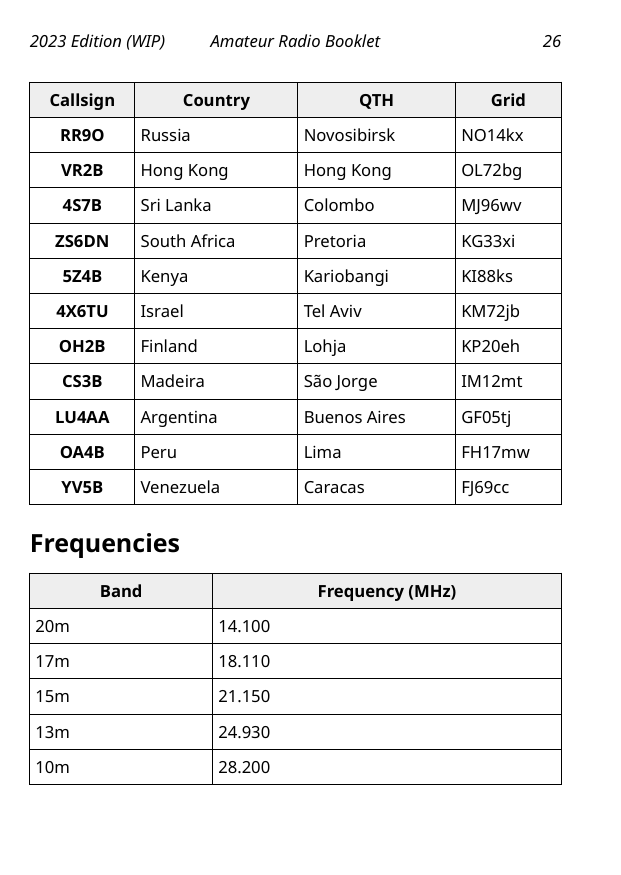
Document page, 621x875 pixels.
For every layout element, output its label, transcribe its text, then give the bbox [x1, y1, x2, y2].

table_cell NO14kx [456, 118, 561, 152]
table_cell OL72bg [456, 153, 561, 187]
table_cell LU4AA [30, 400, 134, 434]
table_cell Hong Kong [135, 153, 297, 187]
table_cell CS3B [30, 364, 134, 398]
table_cell IM12mt [456, 364, 561, 398]
table_cell Tel Aviv [298, 294, 455, 328]
table_cell KP20eh [456, 329, 561, 363]
table_cell Hong Kong [298, 153, 455, 187]
table_cell South Africa [135, 224, 297, 258]
table_cell Pretoria [298, 224, 455, 258]
table_cell 28.200 [213, 750, 561, 784]
table_cell Sri Lanka [135, 188, 297, 222]
table_cell ZS6DN [30, 224, 134, 258]
table_cell Kenya [135, 259, 297, 293]
table_cell YV5B [30, 470, 134, 504]
table_cell KG33xi [456, 224, 561, 258]
table_cell 24.930 [213, 715, 561, 749]
table_cell Lohja [298, 329, 455, 363]
table_header Grid [456, 83, 561, 117]
table_cell Venezuela [135, 470, 297, 504]
table_cell Argentina [135, 400, 297, 434]
subtitle Frequencies [29, 526, 561, 560]
table_cell Buenos Aires [298, 400, 455, 434]
table_cell RR9O [30, 118, 134, 152]
table_cell KM72jb [456, 294, 561, 328]
table_cell Caracas [298, 470, 455, 504]
table_header QTH [298, 83, 455, 117]
table_header Callsign [30, 83, 134, 117]
table_cell Lima [298, 435, 455, 469]
table_cell 15m [30, 679, 212, 713]
table_cell 10m [30, 750, 212, 784]
table_cell 4X6TU [30, 294, 134, 328]
table_cell Novosibirsk [298, 118, 455, 152]
table_cell Russia [135, 118, 297, 152]
table_cell Peru [135, 435, 297, 469]
table_cell 14.100 [213, 609, 561, 643]
table_cell 5Z4B [30, 259, 134, 293]
table_cell FJ69cc [456, 470, 561, 504]
table_cell 17m [30, 644, 212, 678]
table_cell Israel [135, 294, 297, 328]
table_cell GF05tj [456, 400, 561, 434]
table_cell 13m [30, 715, 212, 749]
table_cell São Jorge [298, 364, 455, 398]
table_header Band [30, 574, 212, 608]
table_cell 18.110 [213, 644, 561, 678]
table_cell KI88ks [456, 259, 561, 293]
table_cell MJ96wv [456, 188, 561, 222]
table_cell VR2B [30, 153, 134, 187]
table_header Frequency (MHz) [213, 574, 561, 608]
table_cell FH17mw [456, 435, 561, 469]
table_cell OH2B [30, 329, 134, 363]
table_cell 4S7B [30, 188, 134, 222]
table_cell Madeira [135, 364, 297, 398]
table_cell Colombo [298, 188, 455, 222]
table_cell OA4B [30, 435, 134, 469]
table_header Country [135, 83, 297, 117]
table_cell Finland [135, 329, 297, 363]
table_cell Kariobangi [298, 259, 455, 293]
table_cell 21.150 [213, 679, 561, 713]
table_cell 20m [30, 609, 212, 643]
